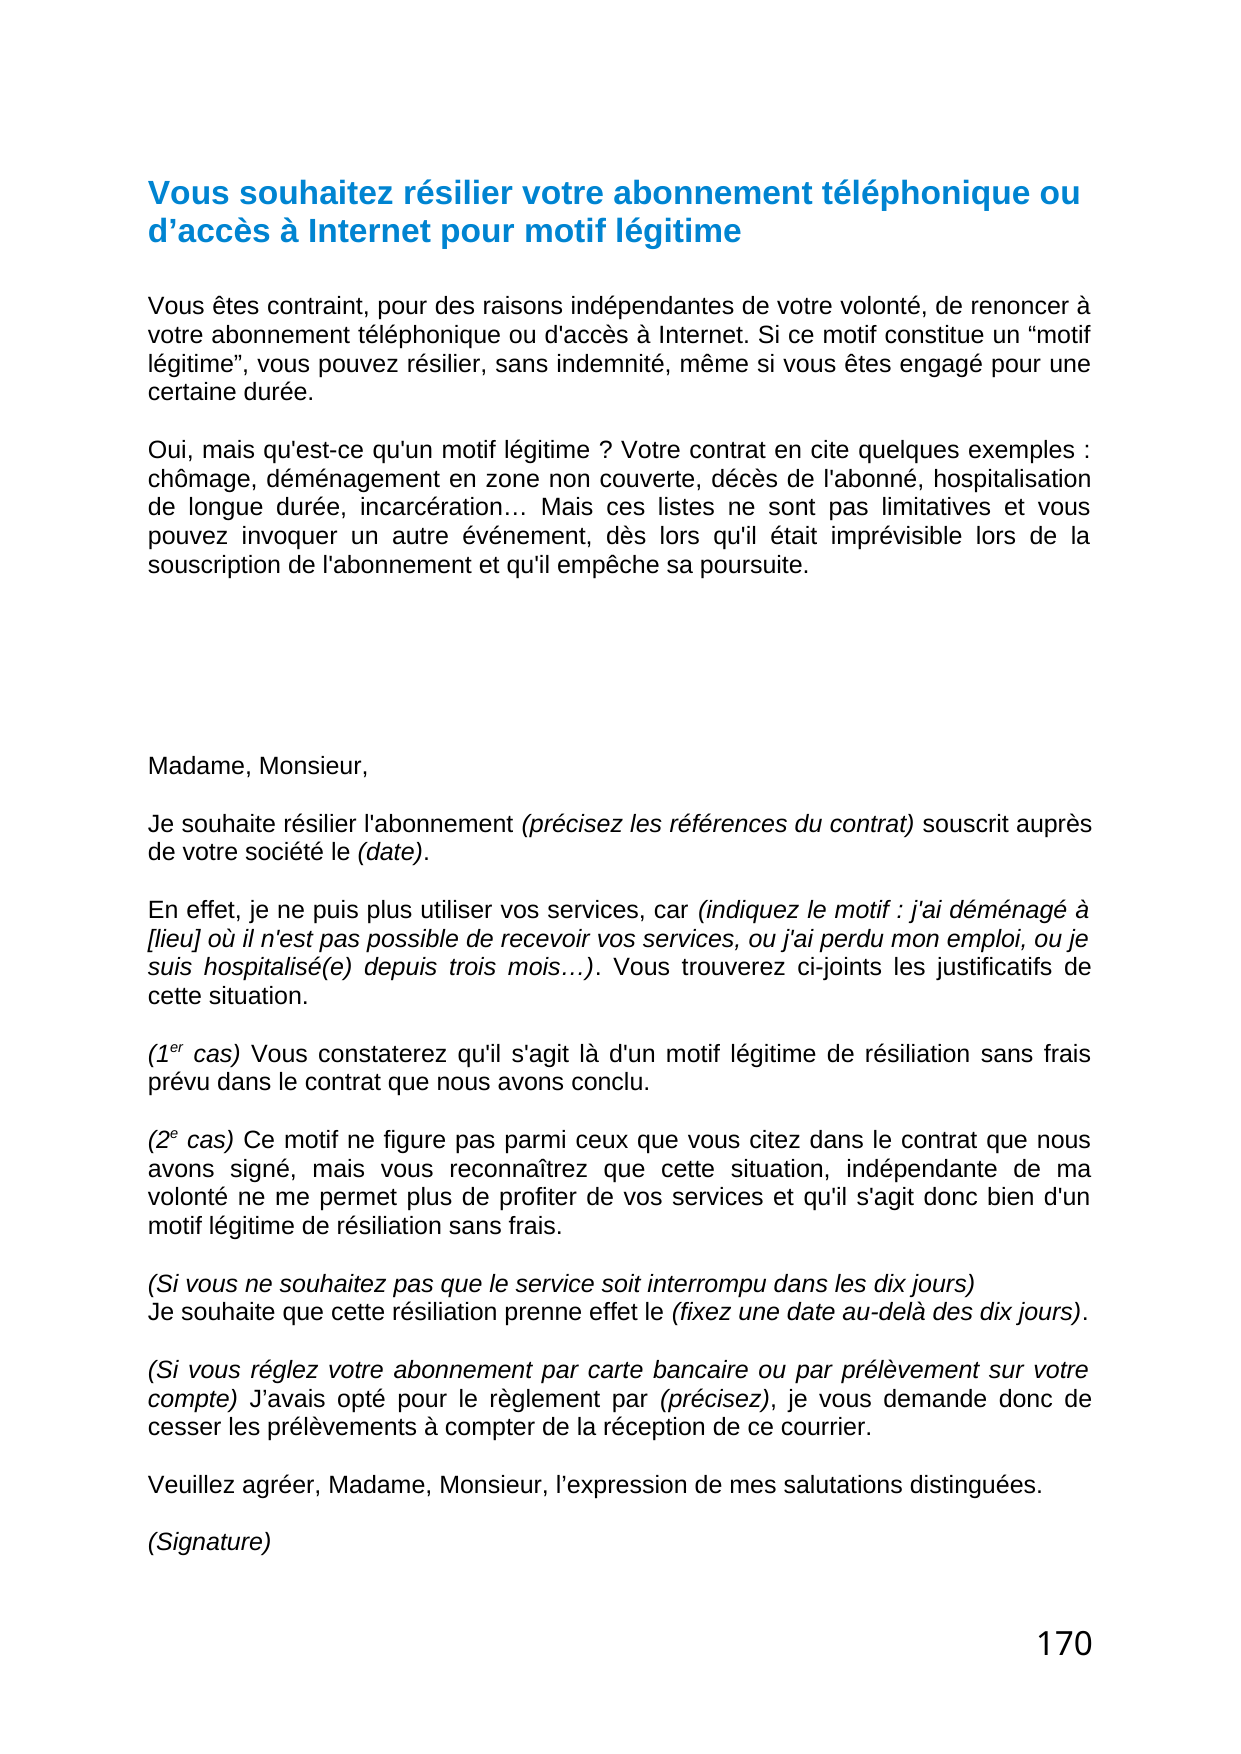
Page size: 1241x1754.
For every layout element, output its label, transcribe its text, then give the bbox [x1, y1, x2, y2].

text (Si vous ne souhaitez pas que le service soit interrompu dans les dix jours) [148, 1269, 1093, 1297]
text (Signature) [148, 1527, 1093, 1556]
text Vous êtes contraint, pour des raisons indépendantes de votre volonté, de renoncer à votre abonnement téléphonique ou d'accès à Internet. Si ce motif constitue un “motif légitime”, vous pouvez résilier, sans indemnité, même si vous êtes engagé pour une certaine durée. [148, 291, 1093, 406]
text Madame, Monsieur, [148, 751, 1093, 780]
text Je souhaite que cette résiliation prenne effet le (fixez une date au-delà des dix jours). [148, 1297, 1093, 1326]
text (2e cas) Ce motif ne figure pas parmi ceux que vous citez dans le contrat que nous avons signé, mais vous reconnaîtrez que cette situation, indépendante de ma volonté ne me permet plus de profiter de vos services et qu'il s'agit donc bien d'un motif légitime de résiliation sans frais. [148, 1125, 1093, 1240]
text Je souhaite résilier l'abonnement (précisez les références du contrat) souscrit auprès de votre société le (date). [148, 809, 1093, 866]
text Veuillez agréer, Madame, Monsieur, l’expression de mes salutations distinguées. [148, 1470, 1093, 1499]
subtitle Vous souhaitez résilier votre abonnement téléphonique ou d’accès à Internet pour motif légitime [148, 173, 1093, 250]
text En effet, je ne puis plus utiliser vos services, car (indiquez le motif : j'ai déménagé à [lieu] où il n'est pas possible de recevoir vos services, ou j'ai perdu mon emploi, ou je suis hospitalisé(e) depuis trois mois…). Vous trouverez ci-joints les justificatifs de cette situation. [148, 895, 1093, 1010]
text Oui, mais qu'est-ce qu'un motif légitime ? Votre contrat en cite quelques exemples : chômage, déménagement en zone non couverte, décès de l'abonné, hospitalisation de longue durée, incarcération… Mais ces listes ne sont pas limitatives et vous pouvez invoquer un autre événement, dès lors qu'il était imprévisible lors de la souscription de l'abonnement et qu'il empêche sa poursuite. [148, 435, 1093, 579]
text (Si vous réglez votre abonnement par carte bancaire ou par prélèvement sur votre compte) J’avais opté pour le règlement par (précisez), je vous demande donc de cesser les prélèvements à compter de la réception de ce courrier. [148, 1355, 1093, 1441]
text (1er cas) Vous constaterez qu'il s'agit là d'un motif légitime de résiliation sans frais prévu dans le contrat que nous avons conclu. [148, 1039, 1093, 1096]
